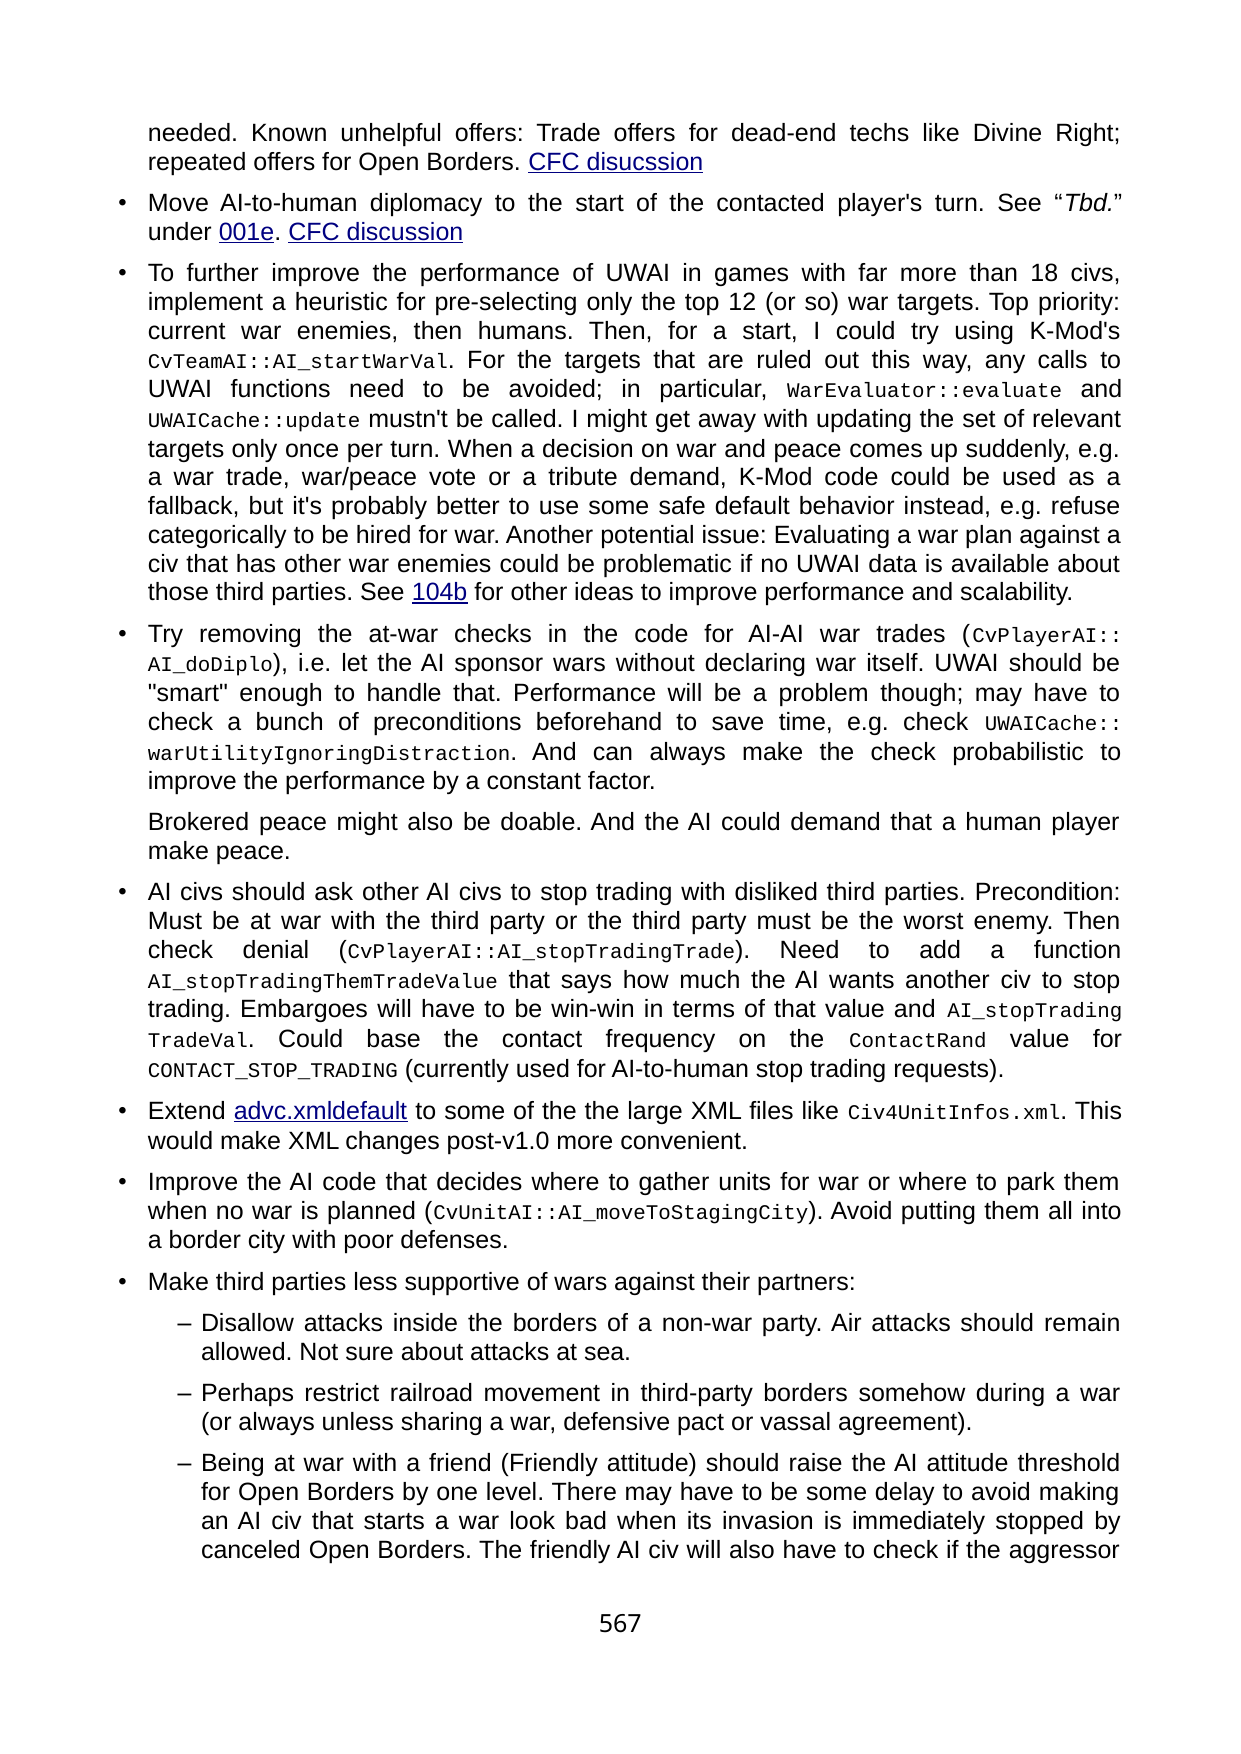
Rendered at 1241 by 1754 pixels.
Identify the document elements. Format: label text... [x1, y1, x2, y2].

list Extend advc.xmldefault to some of the the large XML files like Civ4UnitInfos.xml. This would make XML changes post-v1.0 more convenient. [118, 1096, 1122, 1154]
list Perhaps restrict railroad movement in third-party borders somehow during a war (or always unless sharing a war, defensive pact or vassal agreement). [177, 1378, 1122, 1436]
list Move AI-to-human diplomacy to the start of the contacted player's turn. See “Tbd.” under 001e. CFC discussion [118, 188, 1122, 246]
list Try removing the at-war checks in the code for AI-AI war trades (CvPlayerAI:: AI_doDiplo), i.e. let the AI sponsor wars without declaring war itself. UWAI should be "smart" enough to handle that. Performance will be a problem though; may have to check a bunch of preconditions beforehand to save time, e.g. check UWAICache:: warUtilityIgnoringDistraction. And can always make the check probabilistic to improve the performance by a constant factor. [118, 619, 1122, 795]
list needed. Known unhelpful offers: Trade offers for dead-end techs like Divine Right; repeated offers for Open Borders. CFC disucssion [118, 118, 1122, 176]
list AI civs should ask other AI civs to stop trading with disliked third parties. Precondition: Must be at war with the third party or the third party must be the worst enemy. Then check denial (CvPlayerAI::AI_stopTradingTrade). Need to add a function AI_stopTradingThemTradeValue that says how much the AI wants another civ to stop trading. Embargoes will have to be win-win in terms of that value and AI_stopTrading TradeVal. Could base the contact frequency on the ContactRand value for CONTACT_STOP_TRADING (currently used for AI-to-human stop trading requests). [118, 877, 1122, 1083]
list Brokered peace might also be doable. And the AI could demand that a human player make peace. [118, 807, 1122, 865]
list Make third parties less supportive of wars against their partners: [118, 1267, 1122, 1296]
list To further improve the performance of UWAI in games with far more than 18 civs, implement a heuristic for pre-selecting only the top 12 (or so) war targets. Top priority: current war enemies, then humans. Then, for a start, I could try using K-Mod's CvTeamAI::AI_startWarVal. For the targets that are ruled out this way, any calls to UWAI functions need to be avoided; in particular, WarEvaluator::evaluate and UWAICache::update mustn't be called. I might get away with updating the set of relevant targets only once per turn. When a decision on war and peace comes up suddenly, e.g. a war trade, war/peace vote or a tribute demand, K-Mod code could be used as a fallback, but it's probably better to use some safe default behavior instead, e.g. refuse categorically to be hired for war. Another potential issue: Evaluating a war plan against a civ that has other war enemies could be problematic if no UWAI data is available about those third parties. See 104b for other ideas to improve performance and scalability. [118, 258, 1122, 606]
list Improve the AI code that decides where to gather units for war or where to park them when no war is planned (CvUnitAI::AI_moveToStagingCity). Avoid putting them all into a border city with poor defenses. [118, 1167, 1122, 1254]
list Disallow attacks inside the borders of a non-war party. Air attacks should remain allowed. Not sure about attacks at sea. [177, 1308, 1122, 1366]
list Being at war with a friend (Friendly attitude) should raise the AI attitude threshold for Open Borders by one level. There may have to be some delay to avoid making an AI civ that starts a war look bad when its invasion is immediately stopped by canceled Open Borders. The friendly AI civ will also have to check if the aggressor [177, 1448, 1122, 1563]
